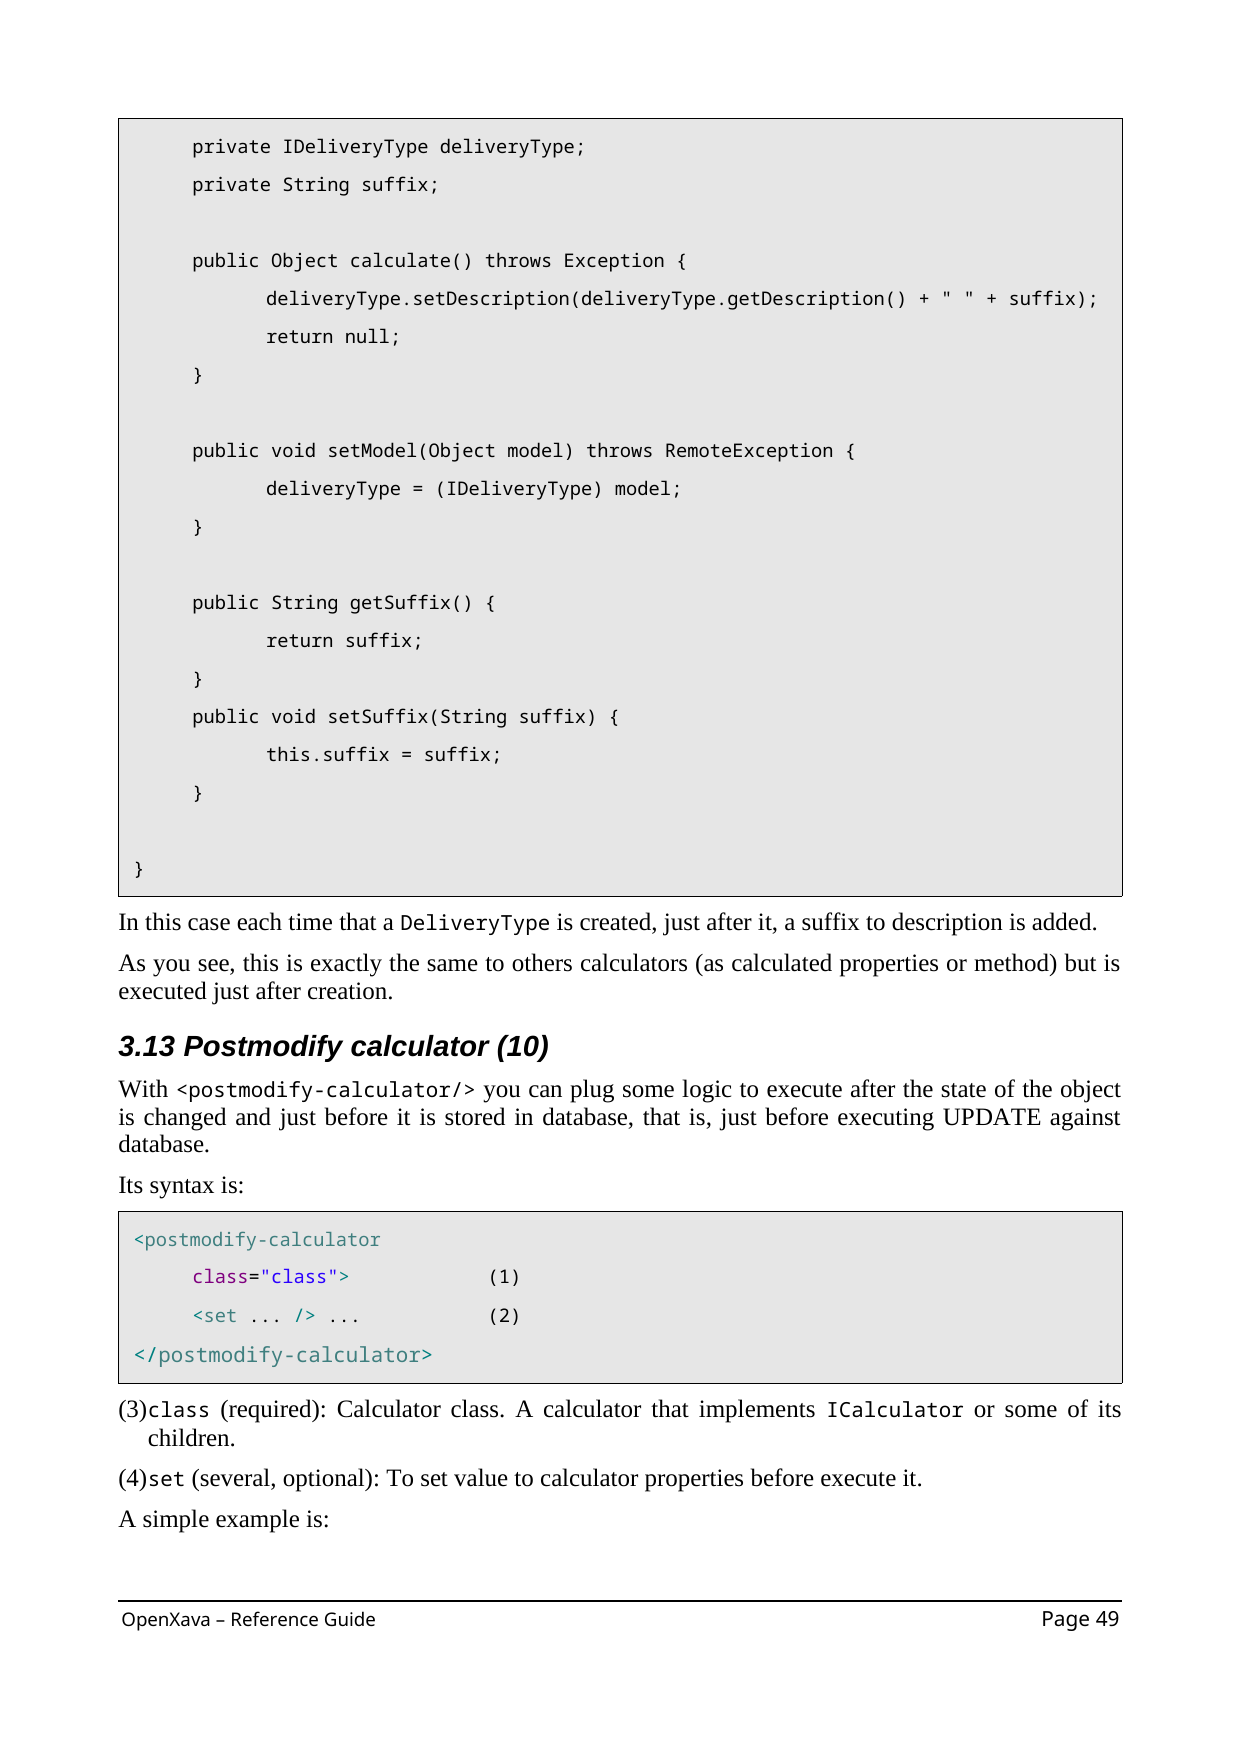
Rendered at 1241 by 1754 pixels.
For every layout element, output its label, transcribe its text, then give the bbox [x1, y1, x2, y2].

text } [119, 764, 1122, 802]
text public void setModel(Object model) throws RemoteException { [119, 422, 1122, 460]
text } [119, 498, 1122, 536]
subtitle Postmodify calculator (10) [118, 1029, 1122, 1062]
text private String suffix; [119, 156, 1122, 194]
text class="class"> (1) [119, 1249, 1122, 1287]
text } [119, 346, 1122, 384]
text public String getSuffix() { [119, 574, 1122, 612]
text } [119, 650, 1122, 688]
text return suffix; [119, 612, 1122, 650]
text deliveryType.setDescription(deliveryType.getDescription() + " " + suffix); [119, 270, 1122, 308]
text </postmodify-calculator> [119, 1325, 1122, 1383]
text private IDeliveryType deliveryType; [119, 119, 1122, 156]
list set (several, optional): To set value to calculator properties before execute it. [118, 1464, 1122, 1492]
text In this case each time that a DeliveryType is created, just after it, a suffix to description is added. [118, 908, 1122, 937]
text this.suffix = suffix; [119, 726, 1122, 764]
text return null; [119, 308, 1122, 346]
text Its syntax is: [118, 1171, 1122, 1198]
text As you see, this is exactly the same to others calculators (as calculated properties or method) but is executed just after creation. [118, 949, 1122, 1004]
text public Object calculate() throws Exception { [119, 232, 1122, 270]
text <set ... /> ... (2) [119, 1287, 1122, 1325]
text deliveryType = (IDeliveryType) model; [119, 460, 1122, 498]
text public void setSuffix(String suffix) { [119, 688, 1122, 726]
text With <postmodify-calculator/> you can plug some logic to execute after the state of the object is changed and just before it is stored in database, that is, just before executing UPDATE against database. [118, 1075, 1122, 1158]
text } [119, 841, 1122, 896]
list class (required): Calculator class. A calculator that implements ICalculator or some of its children. [118, 1396, 1122, 1452]
text <postmodify-calculator [119, 1212, 1122, 1249]
text A simple example is: [118, 1505, 1122, 1532]
